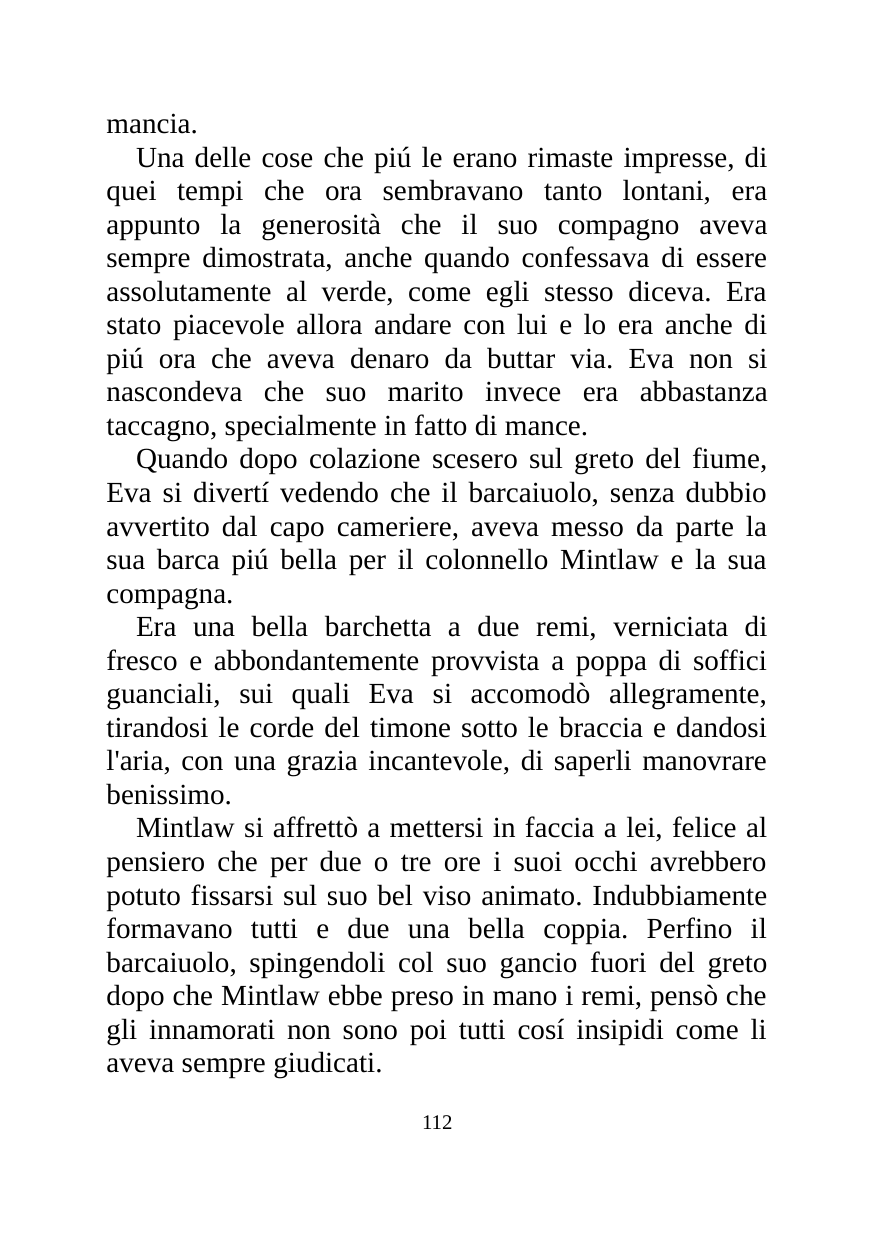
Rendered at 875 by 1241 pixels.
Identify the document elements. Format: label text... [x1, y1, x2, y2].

text Quando dopo colazione scesero sul greto del fiume, Eva si divertí vedendo che il barcaiuolo, senza dubbio avvertito dal capo cameriere, aveva messo da parte la sua barca piú bella per il colonnello Mintlaw e la sua compagna. [106, 442, 768, 609]
text Una delle cose che piú le erano rimaste impresse, di quei tempi che ora sembravano tanto lontani, era appunto la generosità che il suo compagno aveva sempre dimostrata, anche quando confessava di essere assolutamente al verde, come egli stesso diceva. Era stato piacevole allora andare con lui e lo era anche di piú ora che aveva denaro da buttar via. Eva non si nascondeva che suo marito invece era abbastanza taccagno, specialmente in fatto di mance. [106, 140, 768, 442]
text mancia. [106, 106, 768, 140]
text Era una bella barchetta a due remi, verniciata di fresco e abbondantemente provvista a poppa di soffici guanciali, sui quali Eva si accomodò allegramente, tirandosi le corde del timone sotto le braccia e dandosi l'aria, con una grazia incantevole, di saperli manovrare benissimo. [106, 609, 768, 811]
text Mintlaw si affrettò a mettersi in faccia a lei, felice al pensiero che per due o tre ore i suoi occhi avrebbero potuto fissarsi sul suo bel viso animato. Indubbiamente formavano tutti e due una bella coppia. Perfino il barcaiuolo, spingendoli col suo gancio fuori del greto dopo che Mintlaw ebbe preso in mano i remi, pensò che gli innamorati non sono poi tutti cosí insipidi come li aveva sempre giudicati. [106, 811, 768, 1079]
